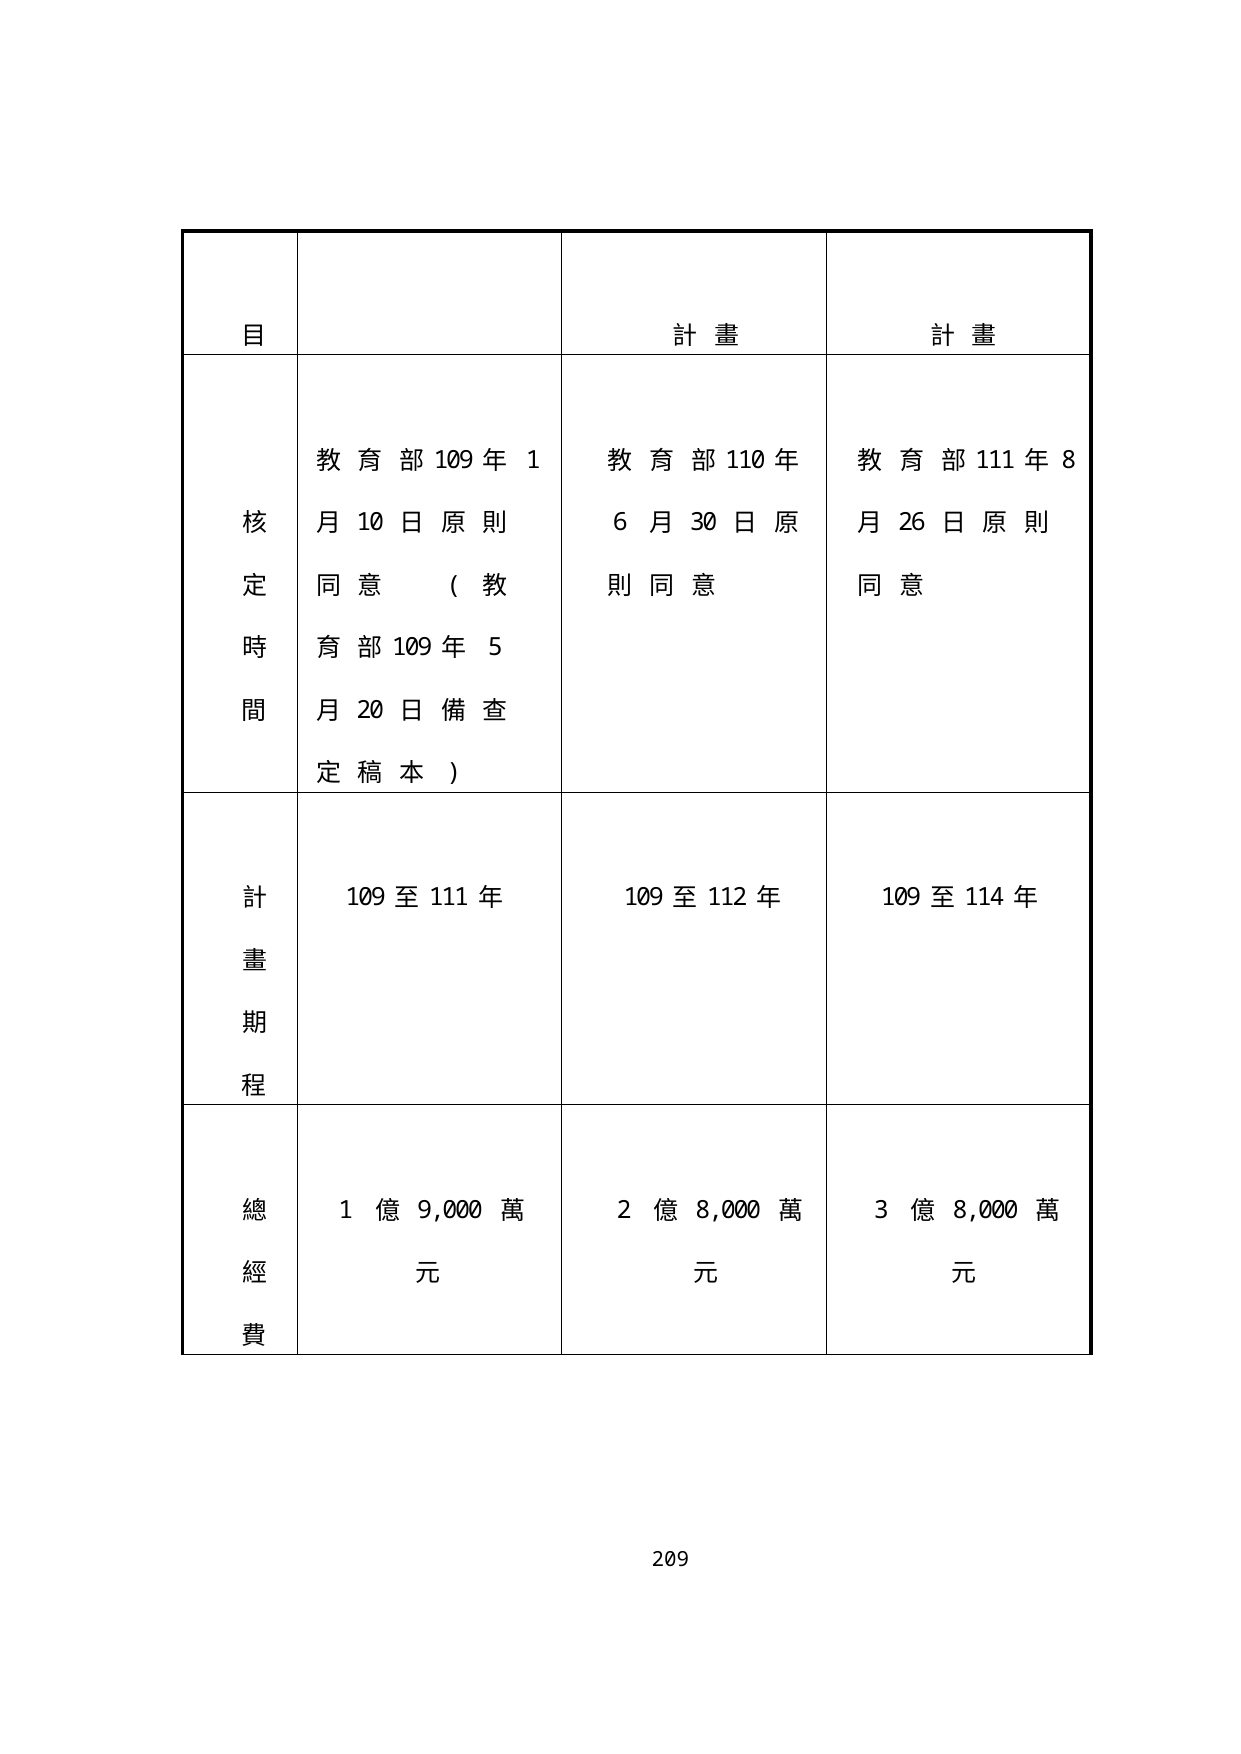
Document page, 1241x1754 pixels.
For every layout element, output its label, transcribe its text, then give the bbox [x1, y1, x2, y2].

table_cell 計畫期程 [184, 793, 297, 1104]
table_cell 教育部110年6月30日原則同意 [562, 355, 826, 792]
table_cell 3億8,000萬元 [827, 1105, 1089, 1354]
table_cell 109至112年 [562, 793, 826, 1104]
table_cell 109至114年 [827, 793, 1089, 1104]
table_header 目 [184, 233, 297, 354]
table_cell 教育部109年1月10日原則同意 (教育部109年5月20日備查定稿本) [298, 355, 561, 792]
table_header [298, 233, 561, 354]
table_cell 總經費 [184, 1105, 297, 1354]
table_cell 教育部111年8月26日原則同意 [827, 355, 1089, 792]
table_header 計畫 [827, 233, 1089, 354]
table_cell 2億8,000萬元 [562, 1105, 826, 1354]
table_cell 109至111年 [298, 793, 561, 1104]
table_cell 核定時間 [184, 355, 297, 792]
table_header 計畫 [562, 233, 826, 354]
table_cell 1億9,000萬元 [298, 1105, 561, 1354]
